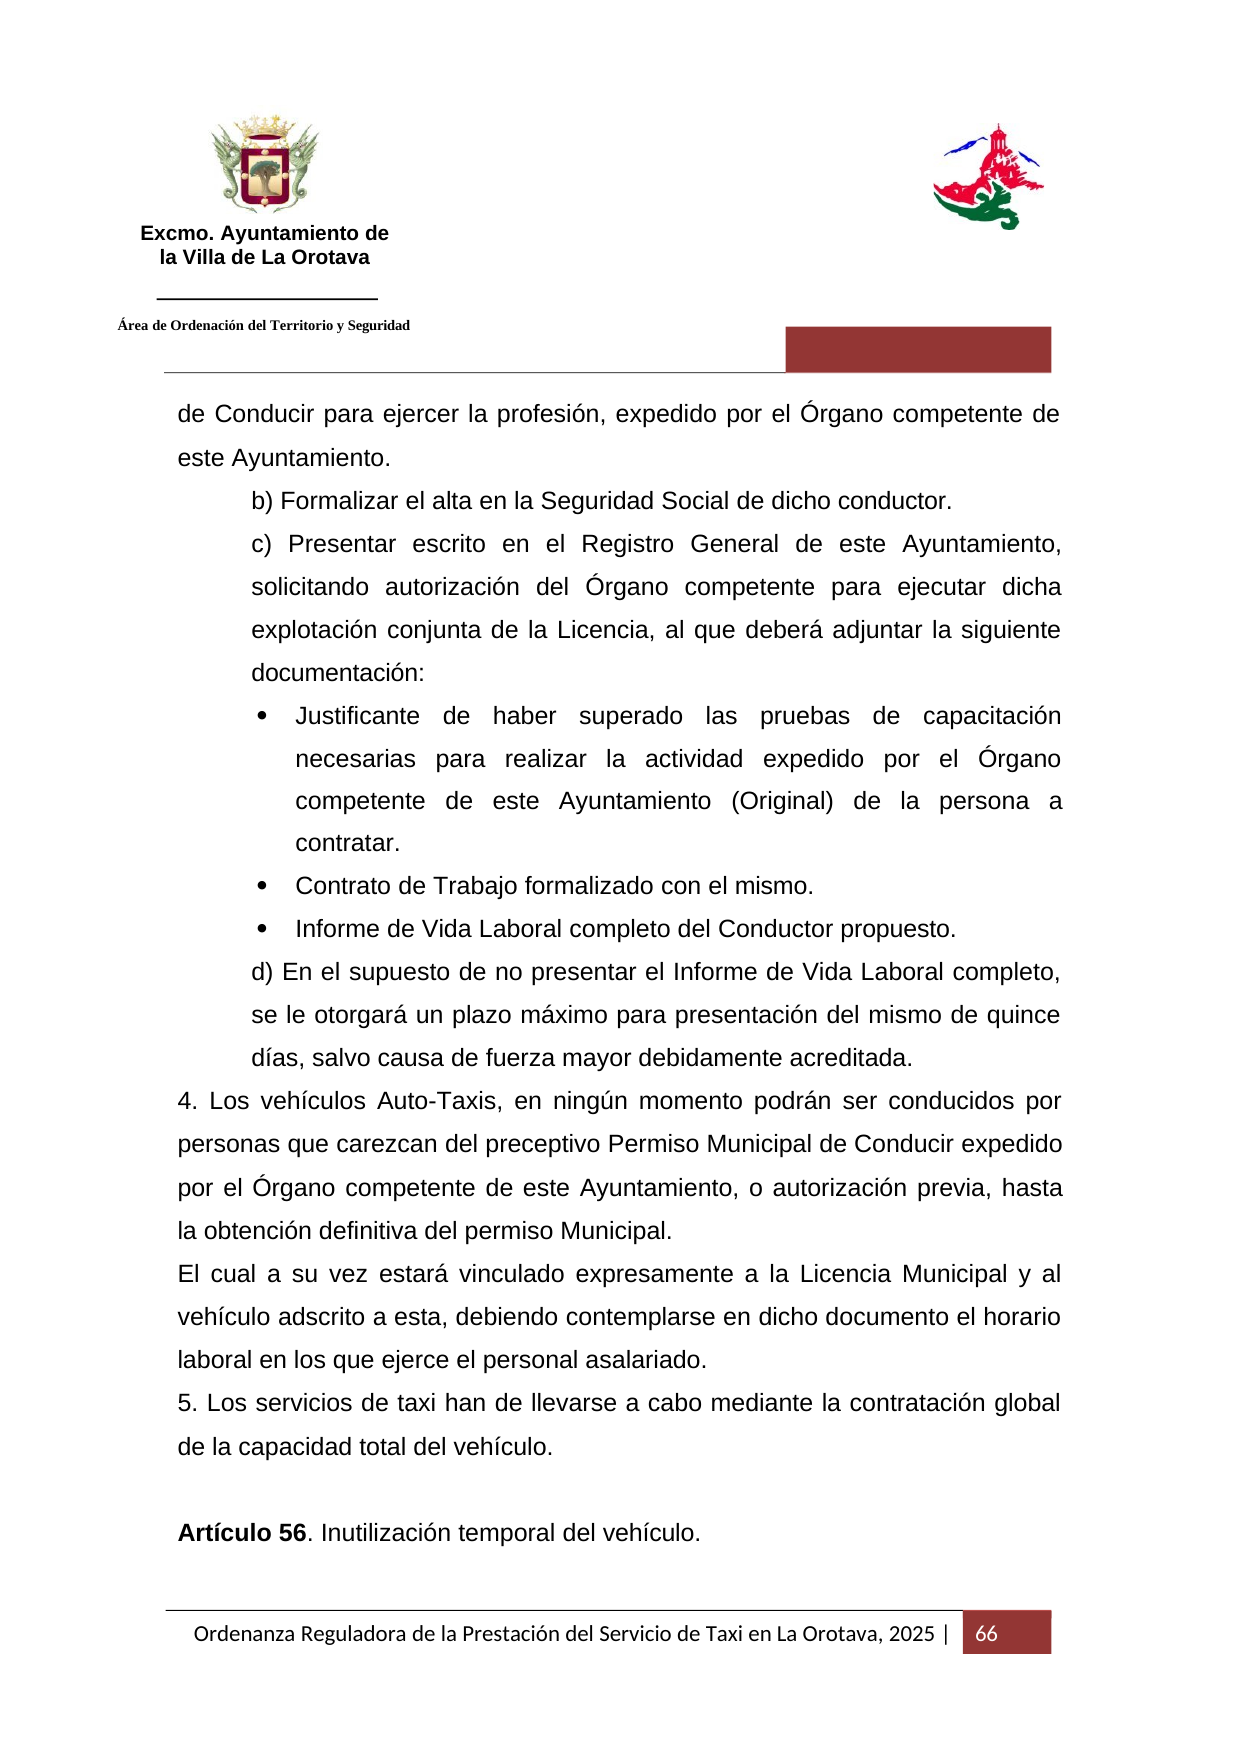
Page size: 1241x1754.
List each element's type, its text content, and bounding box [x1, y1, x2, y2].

picture [933, 123, 1045, 230]
list Justificante de haber superado las pruebas de capacitación necesarias para realizar la actividad expedido por el Órgano competente de este Ayuntamiento (Original) de la persona a contratar. [258, 701, 1063, 857]
text El cual a su vez estará vinculado expresamente a la Licencia Municipal y al vehículo adscrito a esta, debiendo contemplarse en dicho documento el horario laboral en los que ejerce el personal asalariado. [177, 1259, 1063, 1374]
list Informe de Vida Laboral completo del Conductor propuesto. [258, 914, 1103, 943]
text de Conducir para ejercer la profesión, expedido por el Órgano competente de este Ayuntamiento. [177, 399, 1062, 471]
list Los vehículos Auto-Taxis, en ningún momento podrán ser conducidos por personas que carezcan del preceptivo Permiso Municipal de Conducir expedido por el Órgano competente de este Ayuntamiento, o autorización previa, hasta la obtención definitiva del permiso Municipal. [177, 1086, 1063, 1244]
list Presentar escrito en el Registro General de este Ayuntamiento, solicitando autorización del Órgano competente para ejecutar dicha explotación conjunta de la Licencia, al que deberá adjuntar la siguiente documentación: [251, 529, 1063, 687]
list En el supuesto de no presentar el Informe de Vida Laboral completo, se le otorgará un plazo máximo para presentación del mismo de quince días, salvo causa de fuerza mayor debidamente acreditada. [251, 957, 1063, 1072]
list Contrato de Trabajo formalizado con el mismo. [258, 871, 1103, 899]
picture [208, 105, 323, 214]
list Los servicios de taxi han de llevarse a cabo mediante la contratación global de la capacidad total del vehículo. [177, 1388, 1063, 1460]
text Artículo 56. Inutilización temporal del vehículo. [177, 1518, 1103, 1546]
list Formalizar el alta en la Seguridad Social de dicho conductor. [251, 486, 1103, 514]
